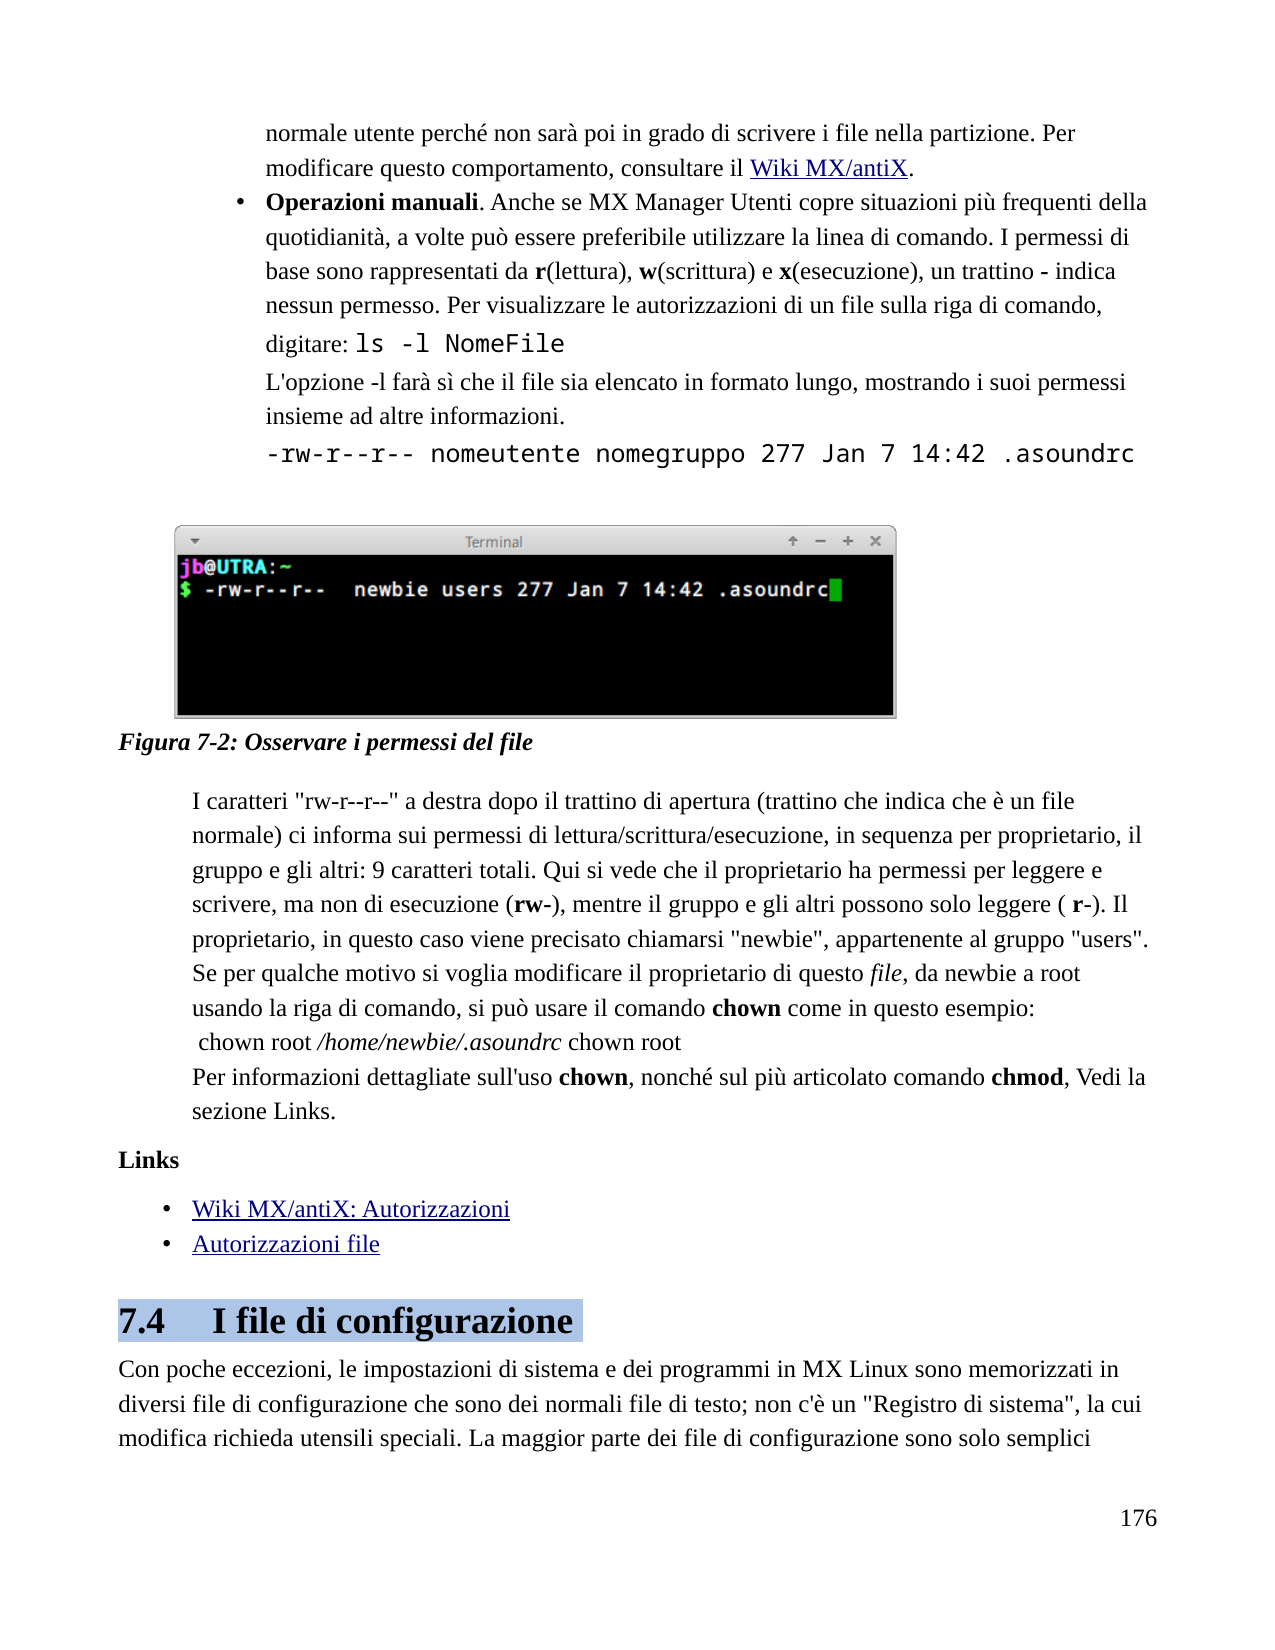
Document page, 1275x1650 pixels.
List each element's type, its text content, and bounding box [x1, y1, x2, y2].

list I caratteri "rw-r--r--" a destra dopo il trattino di apertura (trattino che indica che è un file normale) ci informa sui permessi di lettura/scrittura/esecuzione, in sequenza per proprietario, il gruppo e gli altri: 9 caratteri totali. Qui si vede che il proprietario ha permessi per leggere e scrivere, ma non di esecuzione (rw-), mentre il gruppo e gli altri possono solo leggere ( r-). Il proprietario, in questo caso viene precisato chiamarsi "newbie", appartenente al gruppo "users". [162, 786, 1157, 952]
text Con poche eccezioni, le impostazioni di sistema e dei programmi in MX Linux sono memorizzati in diversi file di configurazione che sono dei normali file di testo; non c'è un "Registro di sistema", la cui modifica richieda utensili speciali. La maggior parte dei file di configurazione sono solo semplici [118, 1354, 1157, 1452]
text Figura 7-2: Osservare i permessi del file [118, 727, 1157, 756]
picture [174, 525, 897, 719]
list Se per qualche motivo si voglia modificare il proprietario di questo file, da newbie a root usando la riga di comando, si può usare il comando chown come in questo esempio: [162, 958, 1157, 1021]
list chown root /home/newbie/.asoundrc chown root [162, 1027, 1157, 1056]
list Wiki MX/antiX: Autorizzazioni [162, 1194, 1157, 1223]
subtitle 7.4 I file di configurazione [118, 1298, 1157, 1342]
list Autorizzazioni file [162, 1229, 1157, 1257]
list -rw-r--r-- nomeutente nomegruppo 277 Jan 7 14:42 .asoundrc [236, 436, 1157, 470]
list Per informazioni dettagliate sull'uso chown, nonché sul più articolato comando chmod, Vedi la sezione Links. [162, 1062, 1157, 1125]
text Links [118, 1145, 1157, 1174]
list Operazioni manuali. Anche se MX Manager Utenti copre situazioni più frequenti della quotidianità, a volte può essere preferibile utilizzare la linea di comando. I permessi di base sono rappresentati da r(lettura), w(scrittura) e x(esecuzione), un trattino - indica nessun permesso. Per visualizzare le autorizzazioni di un file sulla riga di comando, digitare: ls -l NomeFile [236, 187, 1157, 360]
list L'opzione -l farà sì che il file sia elencato in formato lungo, mostrando i suoi permessi insieme ad altre informazioni. [236, 367, 1157, 430]
list normale utente perché non sarà poi in grado di scrivere i file nella partizione. Per modificare questo comportamento, consultare il Wiki MX/antiX. [236, 118, 1157, 181]
